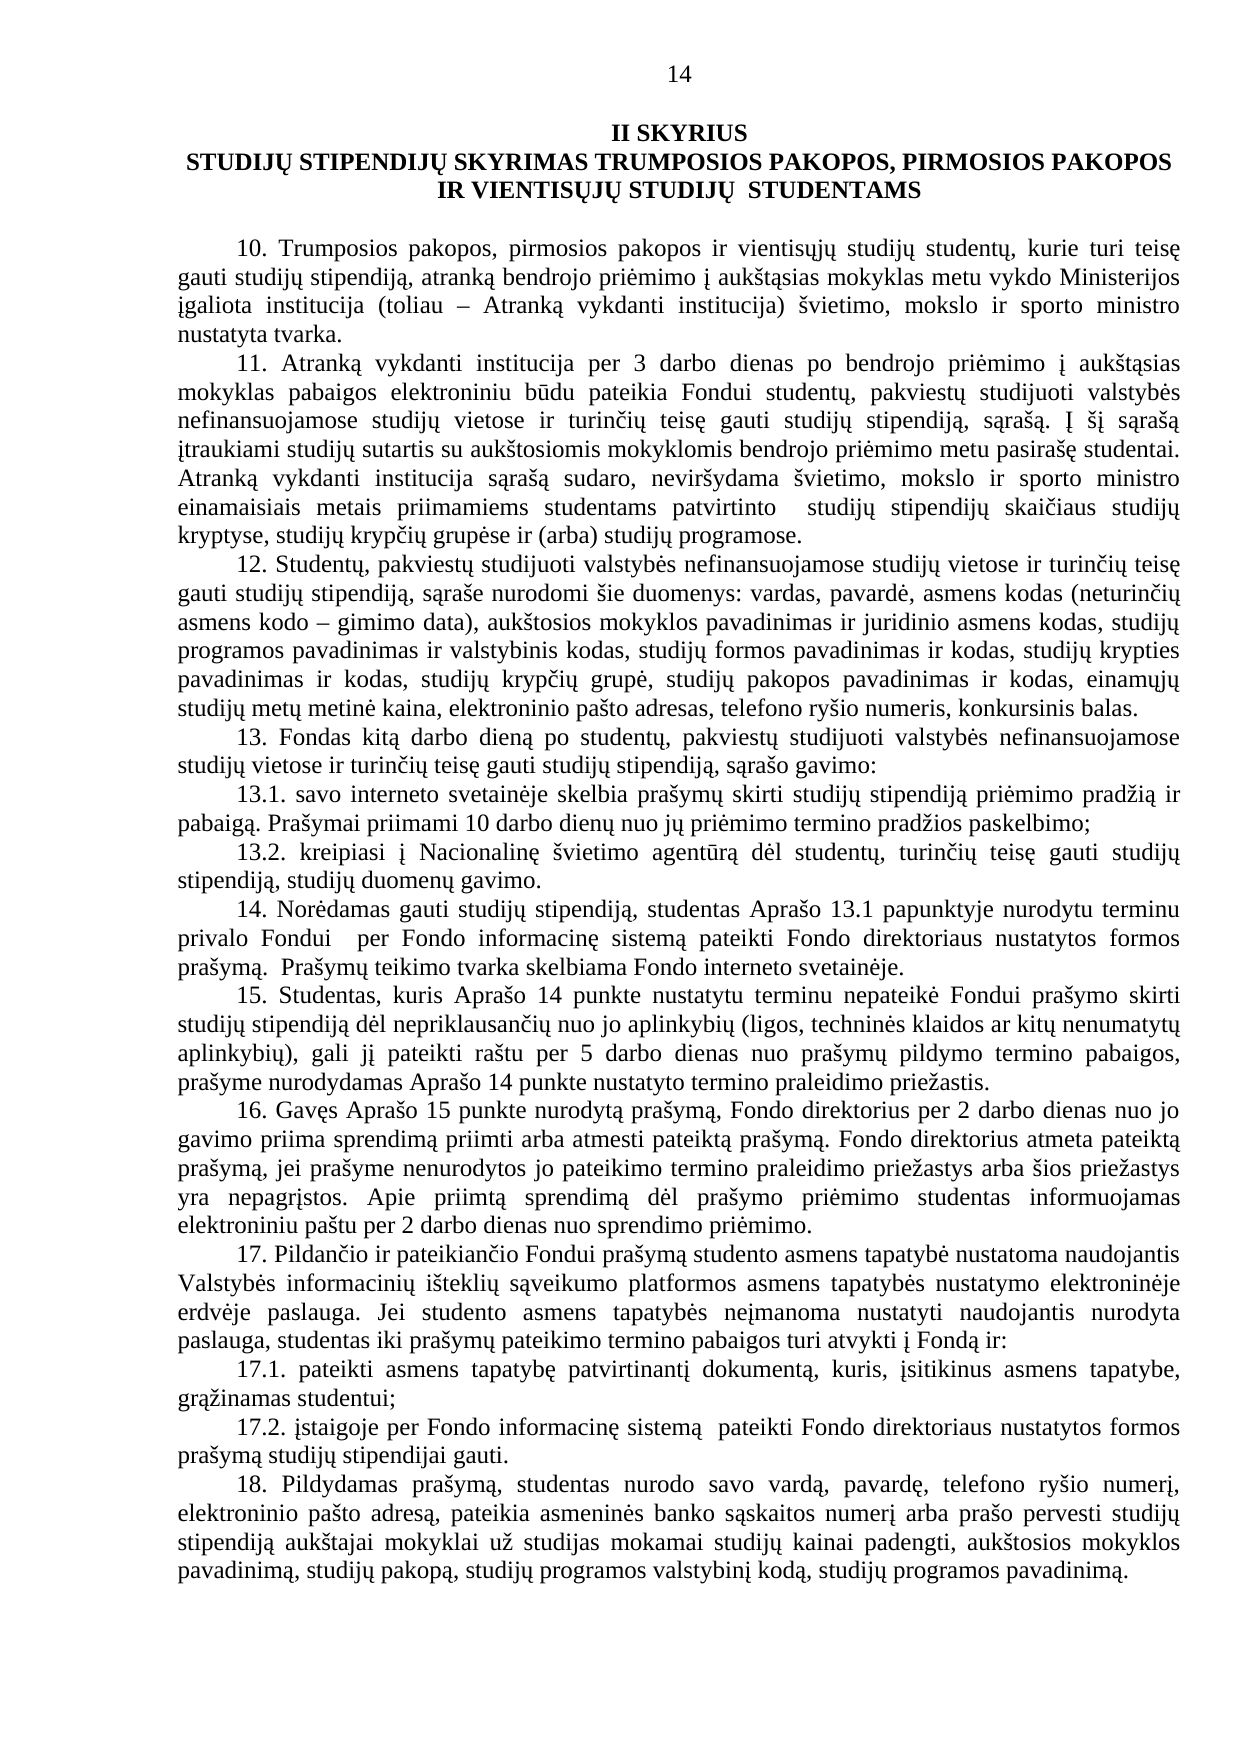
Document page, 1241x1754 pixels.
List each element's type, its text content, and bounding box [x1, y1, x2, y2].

text STUDIJŲ STIPENDIJŲ SKYRIMAS TRUMPOSIOS PAKOPOS, PIRMOSIOS PAKOPOS IR VIENTISŲJŲ STUDIJŲ STUDENTAMS [177, 147, 1181, 204]
text 17. Pildančio ir pateikiančio Fondui prašymą studento asmens tapatybė nustatoma naudojantis Valstybės informacinių išteklių sąveikumo platformos asmens tapatybės nustatymo elektroninėje erdvėje paslauga. Jei studento asmens tapatybės neįmanoma nustatyti naudojantis nurodyta paslauga, studentas iki prašymų pateikimo termino pabaigos turi atvykti į Fondą ir: [177, 1239, 1181, 1354]
text 12. Studentų, pakviestų studijuoti valstybės nefinansuojamose studijų vietose ir turinčių teisę gauti studijų stipendiją, sąraše nurodomi šie duomenys: vardas, pavardė, asmens kodas (neturinčių asmens kodo – gimimo data), aukštosios mokyklos pavadinimas ir juridinio asmens kodas, studijų programos pavadinimas ir valstybinis kodas, studijų formos pavadinimas ir kodas, studijų krypties pavadinimas ir kodas, studijų krypčių grupė, studijų pakopos pavadinimas ir kodas, einamųjų studijų metų metinė kaina, elektroninio pašto adresas, telefono ryšio numeris, konkursinis balas. [177, 549, 1181, 722]
text 13.1. savo interneto svetainėje skelbia prašymų skirti studijų stipendiją priėmimo pradžią ir pabaigą. Prašymai priimami 10 darbo dienų nuo jų priėmimo termino pradžios paskelbimo; [177, 779, 1181, 837]
text 15. Studentas, kuris Aprašo 14 punkte nustatytu terminu nepateikė Fondui prašymo skirti studijų stipendiją dėl nepriklausančių nuo jo aplinkybių (ligos, techninės klaidos ar kitų nenumatytų aplinkybių), gali jį pateikti raštu per 5 darbo dienas nuo prašymų pildymo termino pabaigos, prašyme nurodydamas Aprašo 14 punkte nustatyto termino praleidimo priežastis. [177, 981, 1181, 1096]
text 13. Fondas kitą darbo dieną po studentų, pakviestų studijuoti valstybės nefinansuojamose studijų vietose ir turinčių teisę gauti studijų stipendiją, sąrašo gavimo: [177, 722, 1181, 779]
text 10. Trumposios pakopos, pirmosios pakopos ir vientisųjų studijų studentų, kurie turi teisę gauti studijų stipendiją, atranką bendrojo priėmimo į aukštąsias mokyklas metu vykdo Ministerijos įgaliota institucija (toliau – Atranką vykdanti institucija) švietimo, mokslo ir sporto ministro nustatyta tvarka. [177, 233, 1181, 348]
text II SKYRIUS [177, 118, 1181, 147]
text 18. Pildydamas prašymą, studentas nurodo savo vardą, pavardę, telefono ryšio numerį, elektroninio pašto adresą, pateikia asmeninės banko sąskaitos numerį arba prašo pervesti studijų stipendiją aukštajai mokyklai už studijas mokamai studijų kainai padengti, aukštosios mokyklos pavadinimą, studijų pakopą, studijų programos valstybinį kodą, studijų programos pavadinimą. [177, 1469, 1181, 1584]
text 14. Norėdamas gauti studijų stipendiją, studentas Aprašo 13.1 papunktyje nurodytu terminu privalo Fondui per Fondo informacinę sistemą pateikti Fondo direktoriaus nustatytos formos prašymą. Prašymų teikimo tvarka skelbiama Fondo interneto svetainėje. [177, 894, 1181, 981]
text 11. Atranką vykdanti institucija per 3 darbo dienas po bendrojo priėmimo į aukštąsias mokyklas pabaigos elektroniniu būdu pateikia Fondui studentų, pakviestų studijuoti valstybės nefinansuojamose studijų vietose ir turinčių teisę gauti studijų stipendiją, sąrašą. Į šį sąrašą įtraukiami studijų sutartis su aukštosiomis mokyklomis bendrojo priėmimo metu pasirašę studentai. Atranką vykdanti institucija sąrašą sudaro, neviršydama švietimo, mokslo ir sporto ministro einamaisiais metais priimamiems studentams patvirtinto studijų stipendijų skaičiaus studijų kryptyse, studijų krypčių grupėse ir (arba) studijų programose. [177, 348, 1181, 549]
text 13.2. kreipiasi į Nacionalinę švietimo agentūrą dėl studentų, turinčių teisę gauti studijų stipendiją, studijų duomenų gavimo. [177, 837, 1181, 894]
text 17.2. įstaigoje per Fondo informacinę sistemą pateikti Fondo direktoriaus nustatytos formos prašymą studijų stipendijai gauti. [177, 1412, 1181, 1469]
text 17.1. pateikti asmens tapatybę patvirtinantį dokumentą, kuris, įsitikinus asmens tapatybe, grąžinamas studentui; [177, 1354, 1181, 1412]
text 16. Gavęs Aprašo 15 punkte nurodytą prašymą, Fondo direktorius per 2 darbo dienas nuo jo gavimo priima sprendimą priimti arba atmesti pateiktą prašymą. Fondo direktorius atmeta pateiktą prašymą, jei prašyme nenurodytos jo pateikimo termino praleidimo priežastys arba šios priežastys yra nepagrįstos. Apie priimtą sprendimą dėl prašymo priėmimo studentas informuojamas elektroniniu paštu per 2 darbo dienas nuo sprendimo priėmimo. [177, 1096, 1181, 1239]
